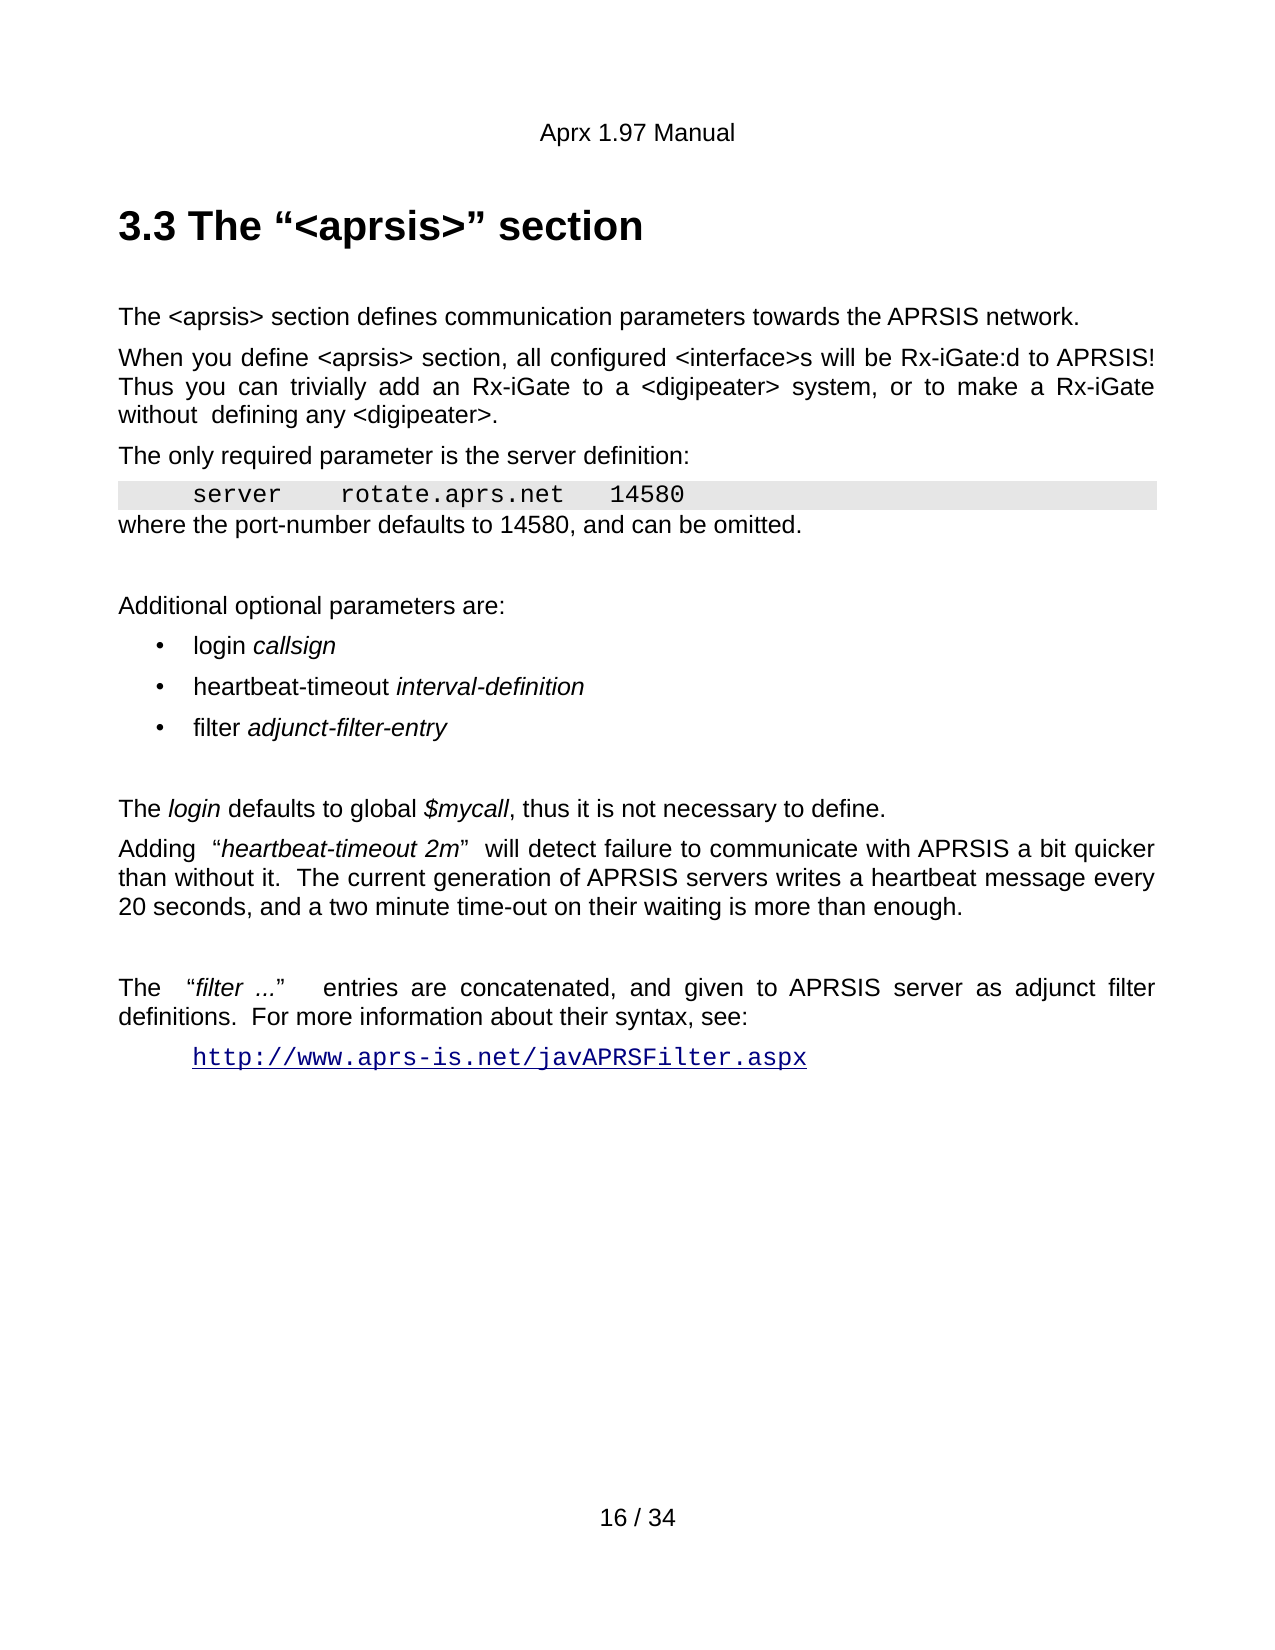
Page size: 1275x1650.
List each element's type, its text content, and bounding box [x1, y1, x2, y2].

subtitle The “<aprsis>” section [118, 201, 1157, 249]
text server rotate.aprs.net 14580 [118, 481, 1157, 510]
text The <aprsis> section defines communication parameters towards the APRSIS network. [118, 302, 1157, 331]
text http://www.aprs-is.net/javAPRSFilter.aspx [118, 1042, 1157, 1073]
text Adding “heartbeat-timeout 2m” will detect failure to communicate with APRSIS a bit quicker than without it. The current generation of APRSIS servers writes a heartbeat message every 20 seconds, and a two minute time-out on their waiting is more than enough. [118, 834, 1157, 920]
text The “filter ...” entries are concatenated, and given to APRSIS server as adjunct filter definitions. For more information about their syntax, see: [118, 973, 1157, 1030]
text The only required parameter is the server definition: [118, 441, 1157, 469]
text The login defaults to global $mycall, thus it is not necessary to define. [118, 794, 1157, 822]
list filter adjunct-filter-entry [156, 712, 1157, 741]
text Additional optional parameters are: [118, 591, 1157, 619]
list login callsign [156, 631, 1157, 660]
text where the port-number defaults to 14580, and can be omitted. [118, 510, 1157, 538]
text When you define <aprsis> section, all configured <interface>s will be Rx-iGate:d to APRSIS! Thus you can trivially add an Rx-iGate to a <digipeater> system, or to make a Rx-iGate without defining any <digipeater>. [118, 343, 1157, 429]
list heartbeat-timeout interval-definition [156, 672, 1157, 701]
